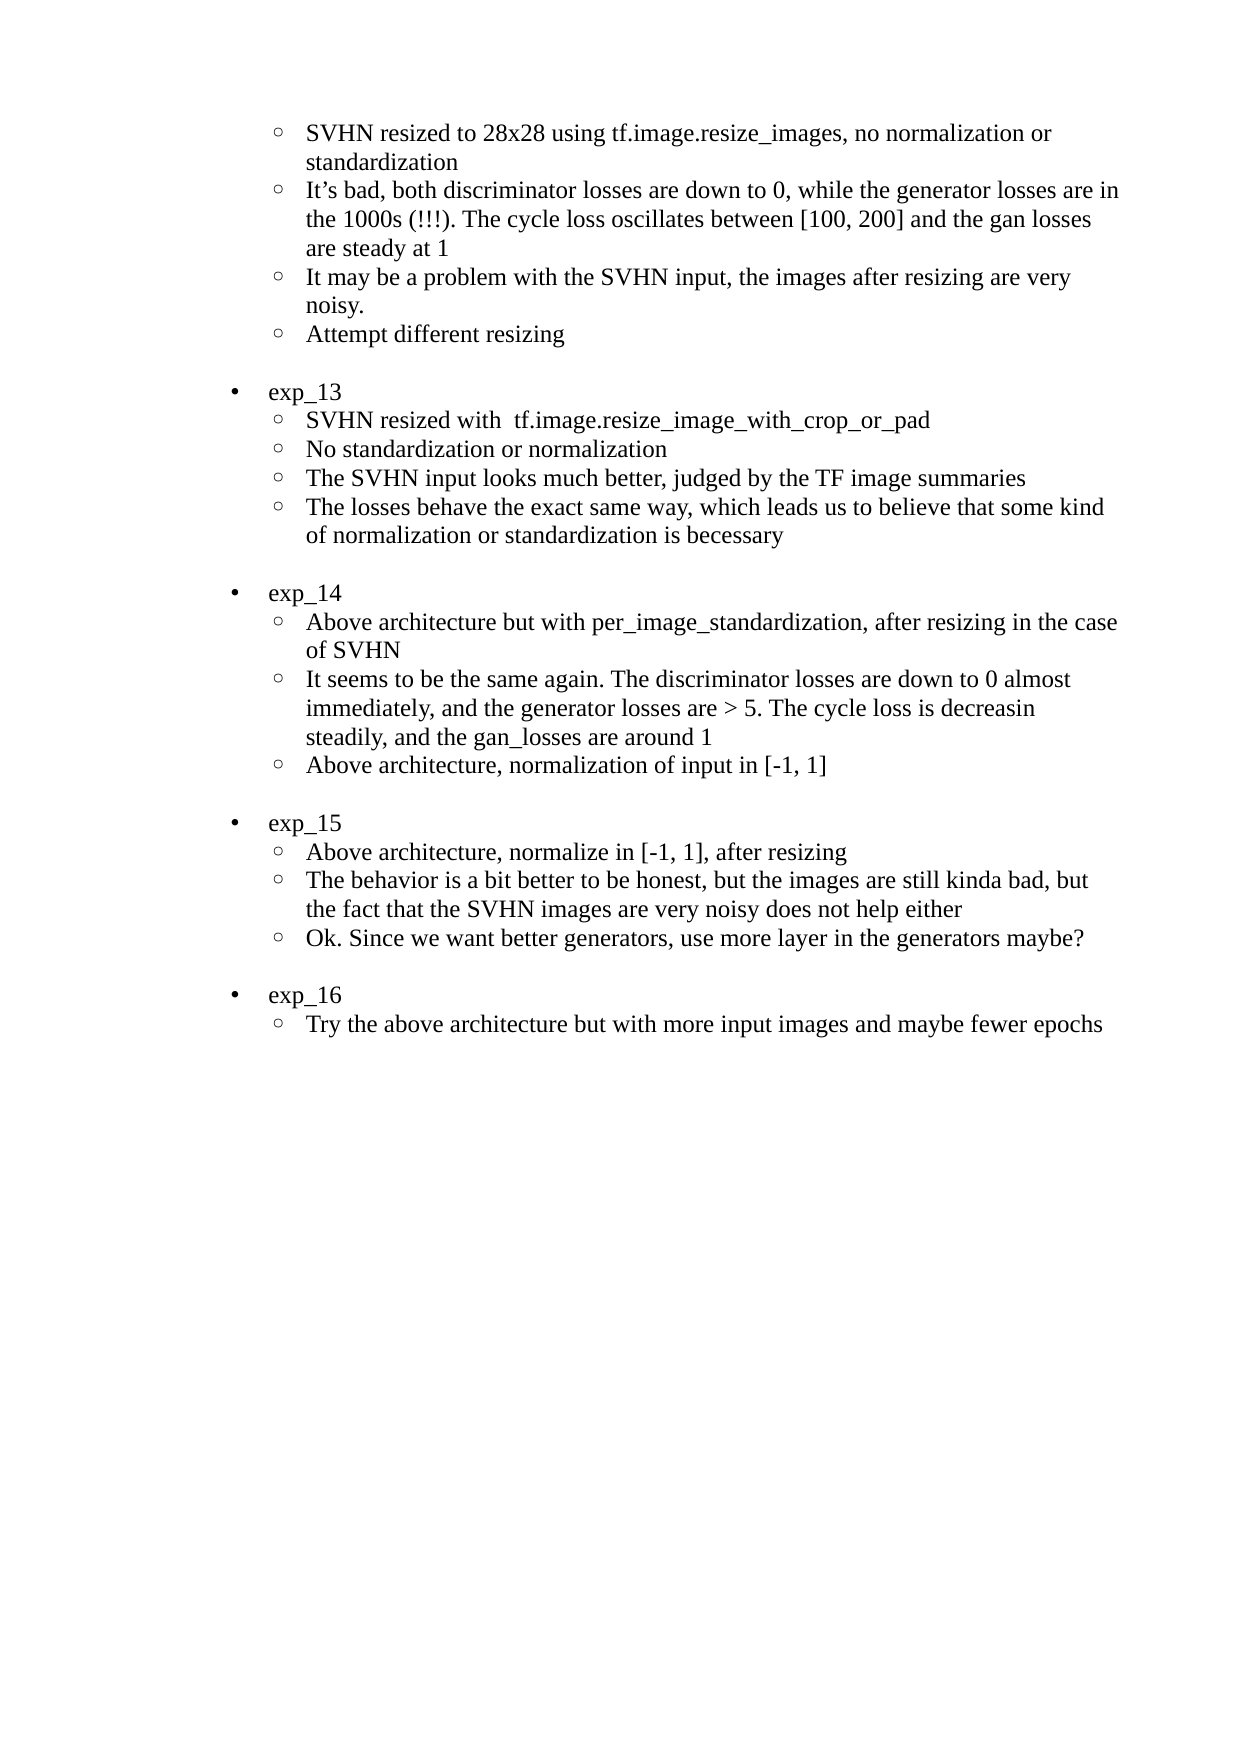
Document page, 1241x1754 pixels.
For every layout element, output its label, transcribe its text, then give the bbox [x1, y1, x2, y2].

list Above architecture, normalize in [-1, 1], after resizing [268, 837, 1122, 866]
list exp_14 [231, 578, 1122, 607]
list SVHN resized with tf.image.resize_image_with_crop_or_pad [268, 406, 1122, 434]
list No standardization or normalization [268, 434, 1122, 463]
list It seems to be the same again. The discriminator losses are down to 0 almost immediately, and the generator losses are > 5. The cycle loss is decreasin steadily, and the gan_losses are around 1 [268, 664, 1122, 751]
list Attempt different resizing [268, 319, 1122, 348]
list Above architecture but with per_image_standardization, after resizing in the case of SVHN [268, 607, 1122, 664]
list SVHN resized to 28x28 using tf.image.resize_images, no normalization or standardization [268, 118, 1122, 176]
list The losses behave the exact same way, which leads us to believe that some kind of normalization or standardization is becessary [268, 492, 1122, 549]
list exp_13 [231, 377, 1122, 406]
list It’s bad, both discriminator losses are down to 0, while the generator losses are in the 1000s (!!!). The cycle loss oscillates between [100, 200] and the gan losses are steady at 1 [268, 176, 1122, 262]
list Try the above architecture but with more input images and maybe fewer epochs [268, 1009, 1122, 1038]
list Above architecture, normalization of input in [-1, 1] [268, 751, 1122, 779]
list exp_16 [231, 981, 1122, 1009]
list exp_15 [231, 808, 1122, 837]
list Ok. Since we want better generators, use more layer in the generators maybe? [268, 923, 1122, 952]
list It may be a problem with the SVHN input, the images after resizing are very noisy. [268, 262, 1122, 319]
list The SVHN input looks much better, judged by the TF image summaries [268, 463, 1122, 492]
list The behavior is a bit better to be honest, but the images are still kinda bad, but the fact that the SVHN images are very noisy does not help either [268, 866, 1122, 923]
